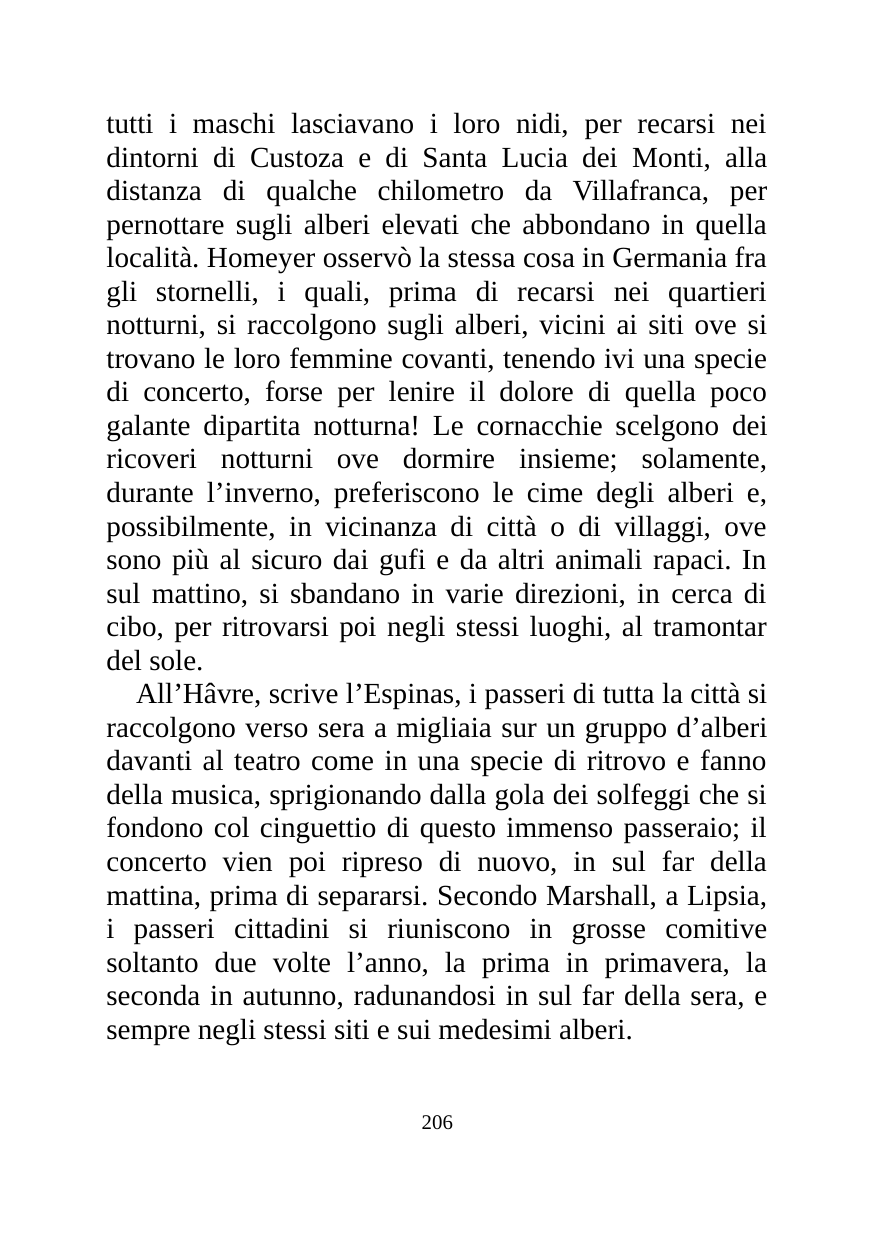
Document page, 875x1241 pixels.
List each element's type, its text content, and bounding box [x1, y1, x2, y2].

text tutti i maschi lasciavano i loro nidi, per recarsi nei dintorni di Custoza e di Santa Lucia dei Monti, alla distanza di qualche chilometro da Villafranca, per pernottare sugli alberi elevati che abbondano in quella località. Homeyer osservò la stessa cosa in Germania fra gli stornelli, i quali, prima di recarsi nei quartieri notturni, si raccolgono sugli alberi, vicini ai siti ove si trovano le loro femmine covanti, tenendo ivi una specie di concerto, forse per lenire il dolore di quella poco galante dipartita notturna! Le cornacchie scelgono dei ricoveri notturni ove dormire insieme; solamente, durante l’inverno, preferiscono le cime degli alberi e, possibilmente, in vicinanza di città o di villaggi, ove sono più al sicuro dai gufi e da altri animali rapaci. In sul mattino, si sbandano in varie direzioni, in cerca di cibo, per ritrovarsi poi negli stessi luoghi, al tramontar del sole. [106, 106, 768, 676]
text All’Hâvre, scrive l’Espinas, i passeri di tutta la città si raccolgono verso sera a migliaia sur un gruppo d’alberi davanti al teatro come in una specie di ritrovo e fanno della musica, sprigionando dalla gola dei solfeggi che si fondono col cinguettio di questo immenso passeraio; il concerto vien poi ripreso di nuovo, in sul far della mattina, prima di separarsi. Secondo Marshall, a Lipsia, i passeri cittadini si riuniscono in grosse comitive soltanto due volte l’anno, la prima in primavera, la seconda in autunno, radunandosi in sul far della sera, e sempre negli stessi siti e sui medesimi alberi. [106, 676, 768, 1045]
